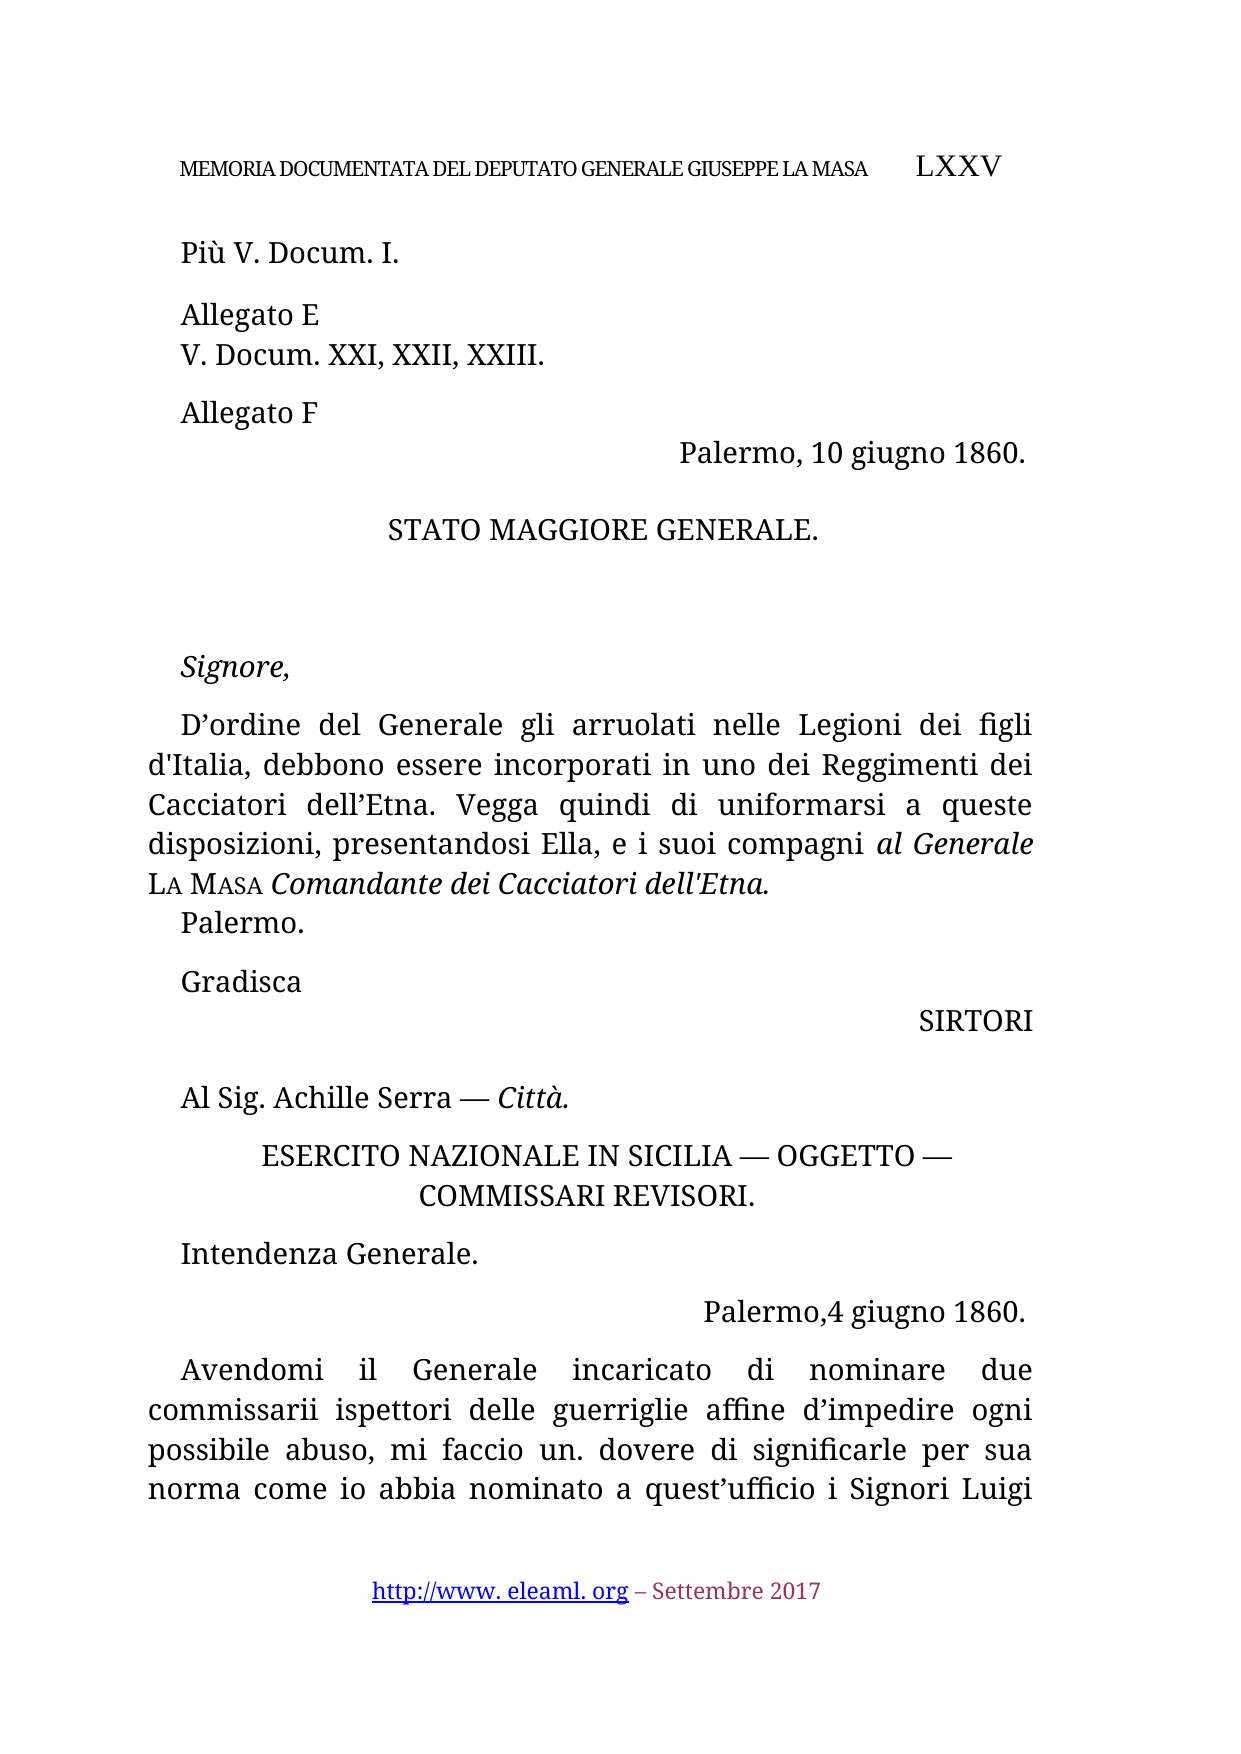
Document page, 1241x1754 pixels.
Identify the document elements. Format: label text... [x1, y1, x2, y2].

text Gradisca [148, 961, 1033, 1001]
text Avendomi il Generale incaricato di nominare due commissarii ispettori delle guerriglie affine d’impedire ogni possibile abuso, mi faccio un. dovere di significarle per sua norma come io abbia nominato a quest’ufficio i Signori Luigi [148, 1349, 1033, 1508]
text Allegato F [148, 392, 1033, 432]
text Più V. Docum. I. [148, 232, 1033, 272]
text Intendenza Generale. [148, 1233, 1033, 1273]
text Palermo. [148, 903, 1033, 942]
text V. Docum. XXI, XXII, XXIII. [148, 334, 1033, 374]
text D’ordine del Generale gli arruolati nelle Legioni dei figli d'Italia, debbono essere incorporati in uno dei Reggimenti dei Cacciatori dell’Etna. Vegga quindi di uniformarsi a queste disposizioni, presentandosi Ella, e i suoi compagni al Generale La Masa Comandante dei Cacciatori dell'Etna. [148, 704, 1033, 903]
text Palermo,4 giugno 1860. [148, 1291, 1033, 1331]
text Palermo, 10 giugno 1860. [148, 432, 1033, 472]
text ESERCITO NAZIONALE IN SICILIA — OGGETTO — COMMISSARI REVISORI. [148, 1135, 1033, 1215]
text SIRTORI [148, 1001, 1033, 1040]
text STATO MAGGIORE GENERALE. [148, 509, 1033, 548]
text Signore, [148, 646, 1033, 686]
text Allegato E [148, 295, 1033, 334]
text Al Sig. Achille Serra — Città. [148, 1077, 1033, 1117]
